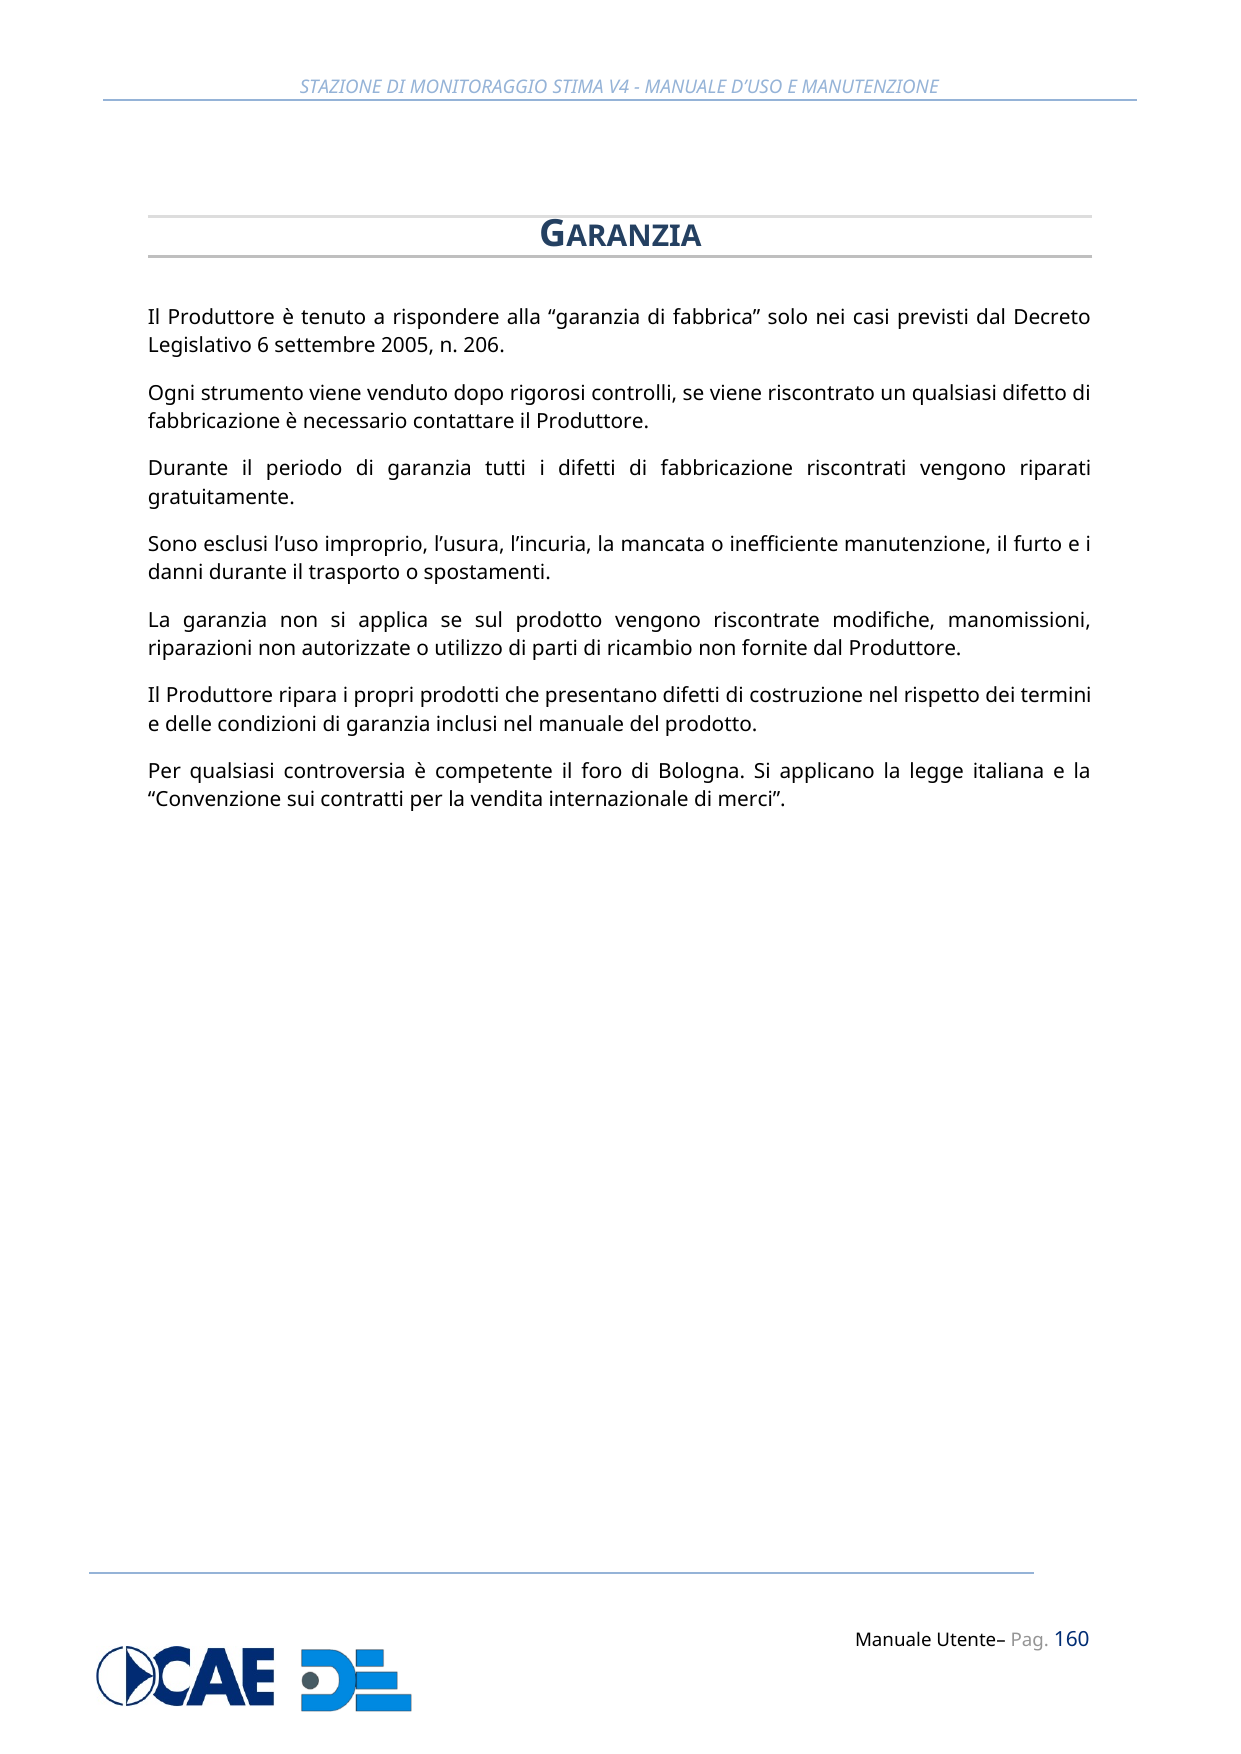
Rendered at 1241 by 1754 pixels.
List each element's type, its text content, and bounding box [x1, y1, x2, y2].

text La garanzia non si applica se sul prodotto vengono riscontrate modifiche, manomissioni, riparazioni non autorizzate o utilizzo di parti di ricambio non fornite dal Produttore. [148, 605, 1092, 662]
text Durante il periodo di garanzia tutti i difetti di fabbricazione riscontrati vengono riparati gratuitamente. [148, 453, 1092, 510]
text Il Produttore ripara i propri prodotti che presentano difetti di costruzione nel rispetto dei termini e delle condizioni di garanzia inclusi nel manuale del prodotto. [148, 680, 1092, 737]
text Per qualsiasi controversia è competente il foro di Bologna. Si applicano la legge italiana e la “Convenzione sui contratti per la vendita internazionale di merci”. [148, 756, 1092, 813]
text Ogni strumento viene venduto dopo rigorosi controlli, se viene riscontrato un qualsiasi difetto di fabbricazione è necessario contattare il Produttore. [148, 378, 1092, 435]
text Sono esclusi l’uso improprio, l’usura, l’incuria, la mancata o inefficiente manutenzione, il furto e i danni durante il trasporto o spostamenti. [148, 529, 1092, 586]
subtitle Garanzia [148, 218, 1092, 255]
text Il Produttore è tenuto a rispondere alla “garanzia di fabbrica” solo nei casi previsti dal Decreto Legislativo 6 settembre 2005, n. 206. [148, 302, 1092, 359]
